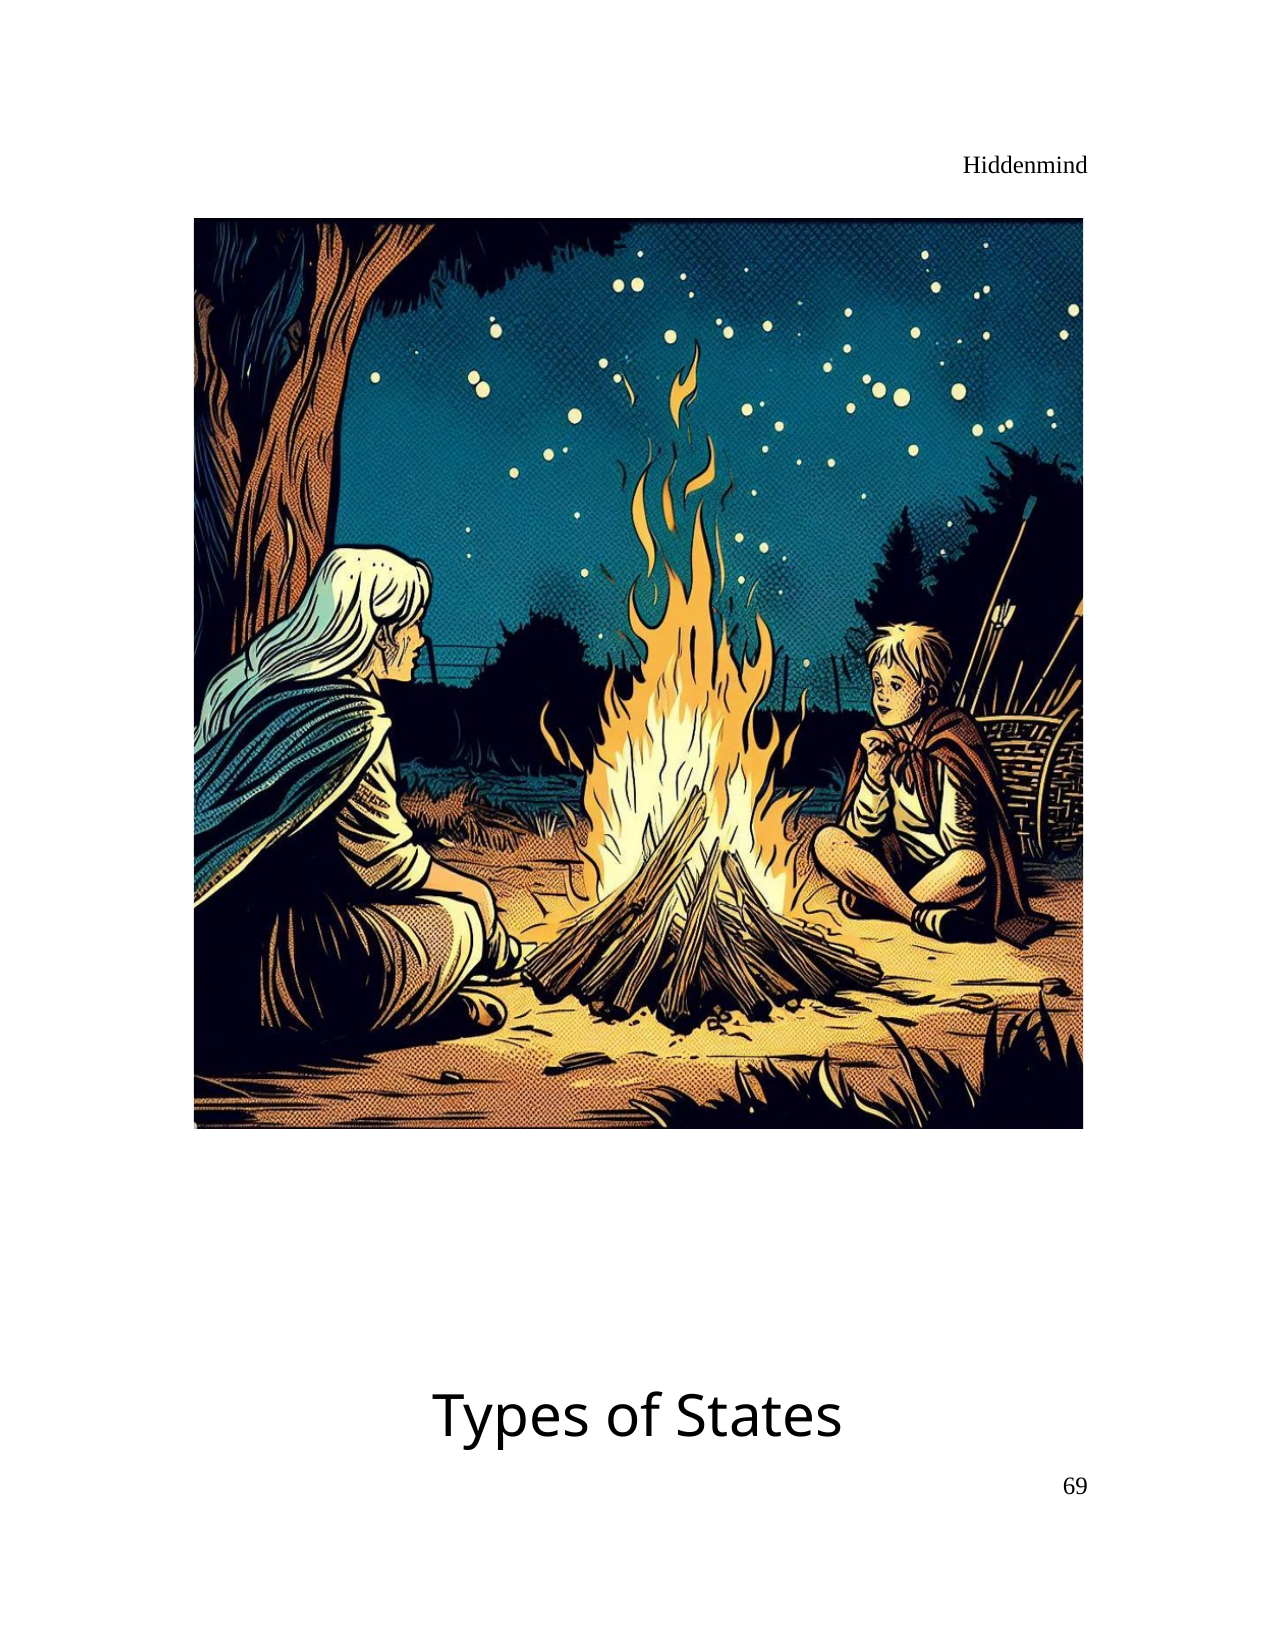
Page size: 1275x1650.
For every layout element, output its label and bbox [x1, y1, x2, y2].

picture [497, 536, 504, 543]
picture [562, 405, 585, 433]
picture [567, 510, 584, 528]
picture [936, 484, 943, 491]
picture [890, 379, 913, 411]
picture [559, 445, 572, 457]
picture [660, 327, 679, 346]
picture [508, 567, 514, 575]
picture [478, 556, 485, 564]
picture [767, 419, 796, 438]
picture [566, 378, 574, 384]
picture [610, 343, 619, 349]
picture [585, 334, 600, 339]
picture [505, 299, 510, 308]
picture [460, 523, 474, 538]
picture [801, 291, 808, 299]
picture [851, 550, 870, 570]
picture [441, 562, 447, 569]
picture [459, 548, 474, 565]
picture [619, 506, 625, 515]
picture [984, 358, 996, 388]
picture [742, 318, 752, 328]
picture [447, 310, 455, 315]
picture [540, 444, 557, 465]
picture [498, 565, 504, 576]
picture [790, 542, 799, 556]
picture [963, 287, 968, 296]
picture [435, 344, 447, 366]
picture [721, 452, 729, 465]
picture [618, 524, 623, 534]
picture [823, 455, 838, 474]
picture [950, 335, 963, 346]
picture [508, 329, 517, 343]
picture [453, 619, 462, 624]
picture [853, 487, 880, 504]
picture [794, 580, 800, 588]
picture [952, 286, 958, 297]
picture [790, 588, 799, 607]
picture [553, 365, 562, 374]
picture [484, 306, 506, 342]
picture [467, 604, 482, 615]
picture [874, 532, 880, 539]
picture [775, 578, 785, 583]
picture [786, 433, 793, 439]
picture [997, 292, 1009, 309]
picture [538, 290, 553, 307]
picture [738, 398, 768, 420]
picture [610, 461, 636, 491]
picture [839, 341, 854, 356]
picture [876, 508, 881, 517]
picture [828, 513, 836, 522]
picture [786, 578, 793, 586]
picture [542, 587, 549, 593]
picture [193, 218, 1084, 1129]
picture [991, 416, 1015, 435]
picture [600, 295, 607, 302]
picture [1073, 382, 1084, 393]
picture [539, 326, 556, 351]
picture [606, 309, 621, 323]
picture [1064, 391, 1073, 401]
picture [638, 443, 645, 454]
picture [533, 304, 575, 341]
picture [863, 389, 869, 397]
picture [970, 279, 999, 344]
picture [367, 370, 382, 389]
picture [572, 561, 578, 571]
picture [528, 308, 538, 318]
picture [967, 345, 978, 355]
picture [956, 259, 981, 278]
picture [423, 334, 433, 341]
picture [852, 373, 893, 402]
picture [975, 444, 982, 450]
picture [611, 370, 639, 411]
picture [487, 560, 494, 567]
picture [1027, 349, 1053, 387]
picture [840, 303, 854, 320]
picture [484, 619, 490, 629]
picture [949, 375, 979, 406]
picture [904, 443, 921, 460]
picture [835, 558, 842, 565]
picture [969, 420, 986, 440]
picture [760, 485, 768, 491]
picture [593, 551, 599, 558]
picture [557, 375, 564, 381]
picture [994, 333, 1009, 347]
picture [514, 319, 528, 330]
picture [505, 465, 522, 484]
picture [713, 314, 737, 341]
picture [801, 558, 817, 565]
picture [621, 534, 634, 540]
picture [909, 324, 922, 341]
picture [448, 579, 455, 587]
picture [575, 318, 585, 328]
picture [796, 607, 806, 615]
picture [645, 271, 653, 277]
picture [576, 591, 585, 600]
picture [575, 551, 591, 564]
picture [458, 363, 494, 402]
picture [603, 381, 609, 388]
picture [558, 343, 567, 358]
picture [959, 357, 970, 363]
picture [818, 357, 836, 377]
picture [573, 337, 587, 355]
picture [941, 338, 948, 344]
picture [825, 495, 833, 503]
picture [484, 601, 493, 608]
picture [607, 274, 651, 305]
picture [815, 459, 820, 471]
picture [776, 310, 782, 317]
picture [505, 608, 514, 616]
picture [582, 341, 613, 380]
picture [459, 386, 467, 391]
picture [579, 271, 588, 282]
picture [720, 300, 728, 311]
picture [1043, 396, 1061, 432]
picture [1080, 443, 1084, 459]
picture [749, 450, 754, 460]
picture [796, 301, 802, 309]
picture [756, 442, 774, 457]
picture [760, 310, 778, 335]
picture [801, 579, 807, 586]
picture [459, 539, 469, 546]
picture [843, 400, 858, 420]
picture [949, 365, 954, 374]
picture [445, 591, 456, 609]
picture [444, 315, 462, 347]
picture [795, 458, 805, 469]
picture [961, 330, 981, 350]
picture [938, 355, 946, 369]
